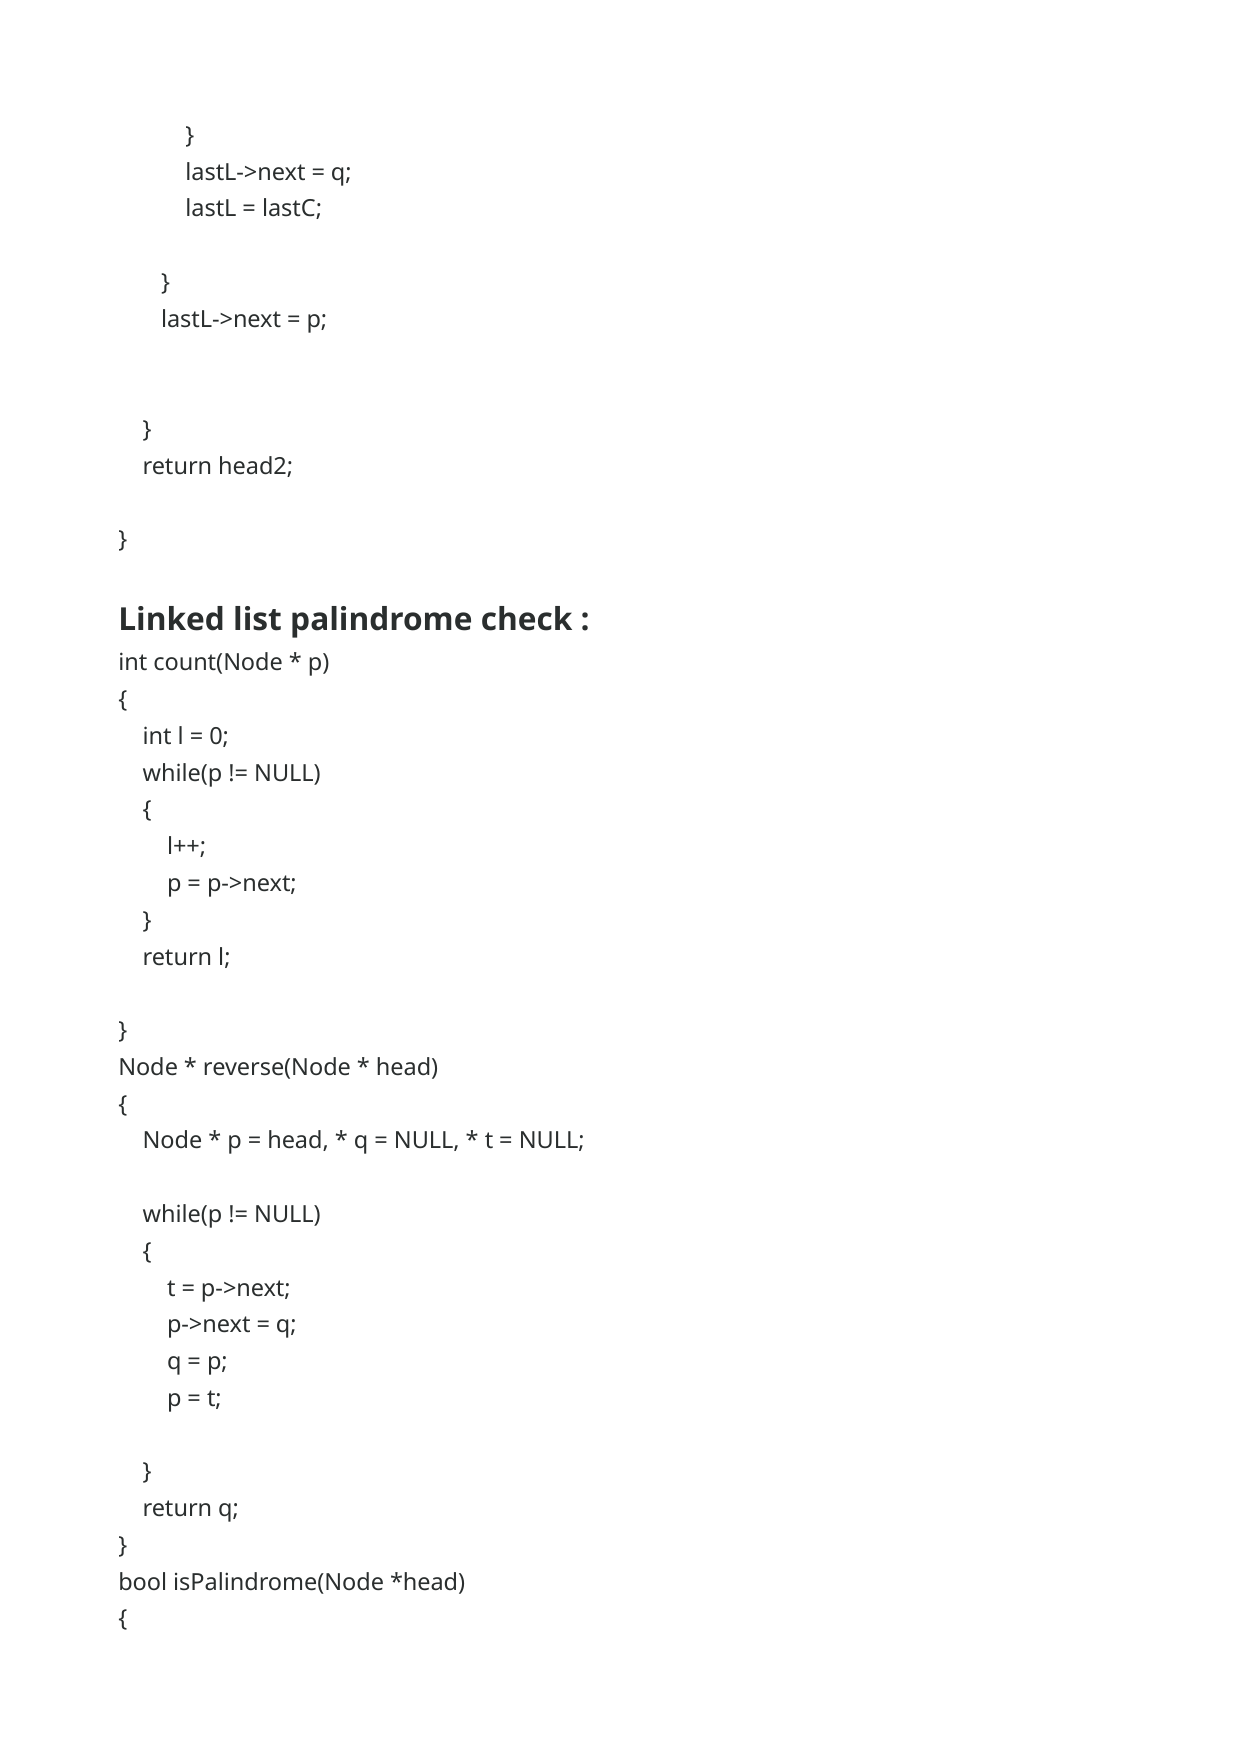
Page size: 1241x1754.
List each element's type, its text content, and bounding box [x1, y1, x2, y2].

text lastL->next = p; [118, 302, 1122, 334]
text Node * reverse(Node * head) [118, 1050, 1122, 1082]
text } [118, 1528, 1122, 1560]
text } [118, 1013, 1122, 1045]
text } [118, 118, 1122, 150]
text return head2; [118, 449, 1122, 481]
text while(p != NULL) [118, 756, 1122, 788]
text { [118, 682, 1122, 714]
text t = p->next; [118, 1271, 1122, 1303]
text Linked list palindrome check : [118, 596, 1122, 639]
text l++; [118, 829, 1122, 862]
text Node * p = head, * q = NULL, * t = NULL; [118, 1124, 1122, 1156]
text p = p->next; [118, 866, 1122, 898]
text int count(Node * p) [118, 646, 1122, 678]
text while(p != NULL) [118, 1197, 1122, 1229]
text int l = 0; [118, 719, 1122, 751]
text bool isPalindrome(Node *head) [118, 1565, 1122, 1597]
text return l; [118, 940, 1122, 972]
text } [118, 523, 1122, 554]
text } [118, 903, 1122, 935]
text q = p; [118, 1344, 1122, 1376]
text { [118, 1602, 1122, 1634]
text { [118, 1087, 1122, 1119]
text { [118, 793, 1122, 825]
text lastL->next = q; [118, 155, 1122, 187]
text } [118, 1455, 1122, 1487]
text } [118, 412, 1122, 444]
text } [118, 265, 1122, 297]
text p->next = q; [118, 1308, 1122, 1339]
text { [118, 1234, 1122, 1266]
text return q; [118, 1491, 1122, 1523]
text lastL = lastC; [118, 192, 1122, 224]
text p = t; [118, 1381, 1122, 1413]
